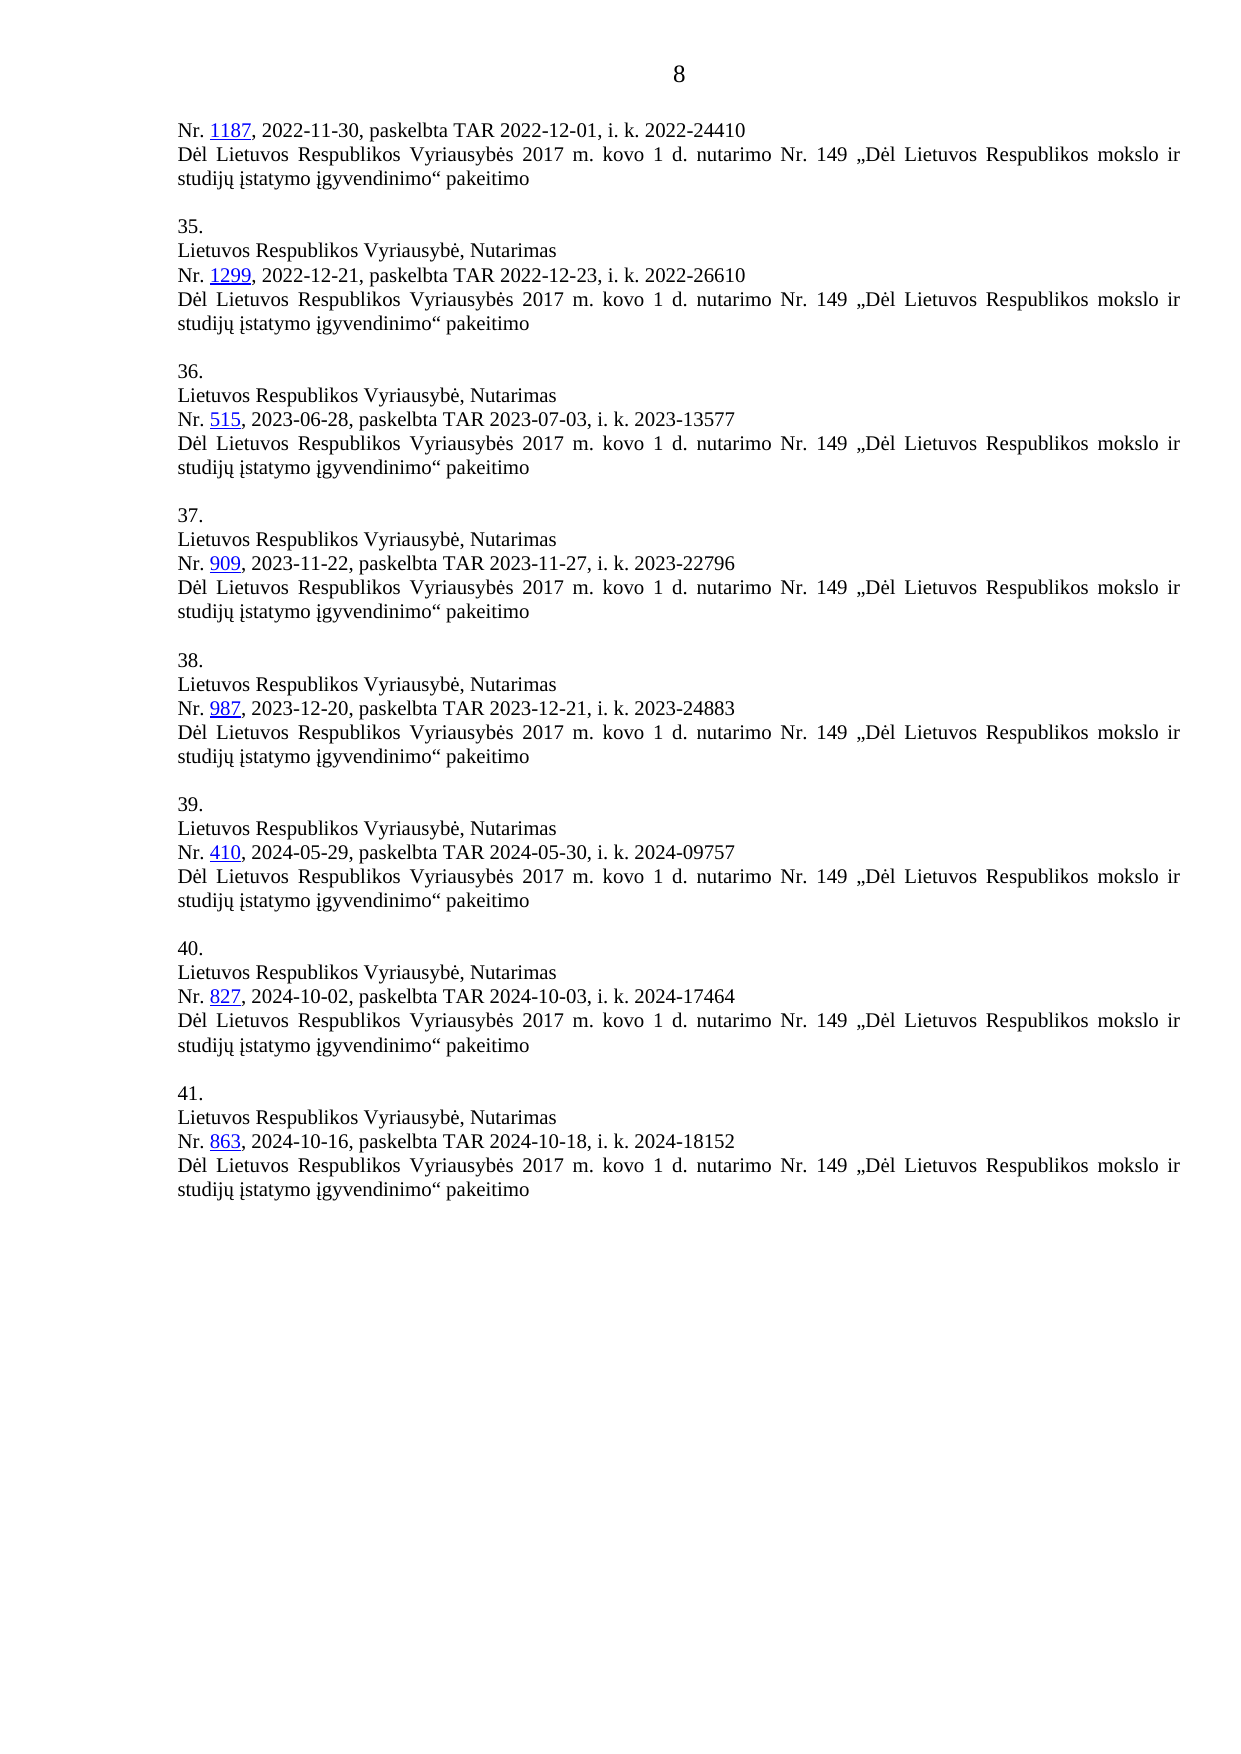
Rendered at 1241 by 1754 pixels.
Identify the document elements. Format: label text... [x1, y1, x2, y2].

text Lietuvos Respublikos Vyriausybė, Nutarimas [177, 1105, 1181, 1129]
text Lietuvos Respublikos Vyriausybė, Nutarimas [177, 816, 1181, 840]
text Dėl Lietuvos Respublikos Vyriausybės 2017 m. kovo 1 d. nutarimo Nr. 149 „Dėl Lietuvos Respublikos mokslo ir studijų įstatymo įgyvendinimo“ pakeitimo [177, 431, 1181, 479]
text Dėl Lietuvos Respublikos Vyriausybės 2017 m. kovo 1 d. nutarimo Nr. 149 „Dėl Lietuvos Respublikos mokslo ir studijų įstatymo įgyvendinimo“ pakeitimo [177, 287, 1181, 335]
text Nr. 987, 2023-12-20, paskelbta TAR 2023-12-21, i. k. 2023-24883 [177, 696, 1181, 720]
text 38. [177, 647, 1181, 672]
text 35. [177, 214, 1181, 238]
text 41. [177, 1081, 1181, 1105]
text Dėl Lietuvos Respublikos Vyriausybės 2017 m. kovo 1 d. nutarimo Nr. 149 „Dėl Lietuvos Respublikos mokslo ir studijų įstatymo įgyvendinimo“ pakeitimo [177, 1008, 1181, 1057]
text Lietuvos Respublikos Vyriausybė, Nutarimas [177, 960, 1181, 984]
text 37. [177, 503, 1181, 527]
text 36. [177, 359, 1181, 383]
text Lietuvos Respublikos Vyriausybė, Nutarimas [177, 383, 1181, 407]
text Nr. 515, 2023-06-28, paskelbta TAR 2023-07-03, i. k. 2023-13577 [177, 407, 1181, 431]
text Dėl Lietuvos Respublikos Vyriausybės 2017 m. kovo 1 d. nutarimo Nr. 149 „Dėl Lietuvos Respublikos mokslo ir studijų įstatymo įgyvendinimo“ pakeitimo [177, 142, 1181, 190]
text Dėl Lietuvos Respublikos Vyriausybės 2017 m. kovo 1 d. nutarimo Nr. 149 „Dėl Lietuvos Respublikos mokslo ir studijų įstatymo įgyvendinimo“ pakeitimo [177, 864, 1181, 912]
text Lietuvos Respublikos Vyriausybė, Nutarimas [177, 672, 1181, 696]
text Dėl Lietuvos Respublikos Vyriausybės 2017 m. kovo 1 d. nutarimo Nr. 149 „Dėl Lietuvos Respublikos mokslo ir studijų įstatymo įgyvendinimo“ pakeitimo [177, 575, 1181, 623]
text Nr. 909, 2023-11-22, paskelbta TAR 2023-11-27, i. k. 2023-22796 [177, 551, 1181, 575]
text 40. [177, 936, 1181, 960]
text Dėl Lietuvos Respublikos Vyriausybės 2017 m. kovo 1 d. nutarimo Nr. 149 „Dėl Lietuvos Respublikos mokslo ir studijų įstatymo įgyvendinimo“ pakeitimo [177, 720, 1181, 768]
text Nr. 1187, 2022-11-30, paskelbta TAR 2022-12-01, i. k. 2022-24410 [177, 118, 1181, 142]
text Nr. 410, 2024-05-29, paskelbta TAR 2024-05-30, i. k. 2024-09757 [177, 840, 1181, 864]
text 39. [177, 792, 1181, 816]
text Nr. 827, 2024-10-02, paskelbta TAR 2024-10-03, i. k. 2024-17464 [177, 984, 1181, 1008]
text Nr. 863, 2024-10-16, paskelbta TAR 2024-10-18, i. k. 2024-18152 [177, 1129, 1181, 1153]
text Nr. 1299, 2022-12-21, paskelbta TAR 2022-12-23, i. k. 2022-26610 [177, 262, 1181, 287]
text Lietuvos Respublikos Vyriausybė, Nutarimas [177, 527, 1181, 551]
text Dėl Lietuvos Respublikos Vyriausybės 2017 m. kovo 1 d. nutarimo Nr. 149 „Dėl Lietuvos Respublikos mokslo ir studijų įstatymo įgyvendinimo“ pakeitimo [177, 1153, 1181, 1201]
text Lietuvos Respublikos Vyriausybė, Nutarimas [177, 238, 1181, 262]
